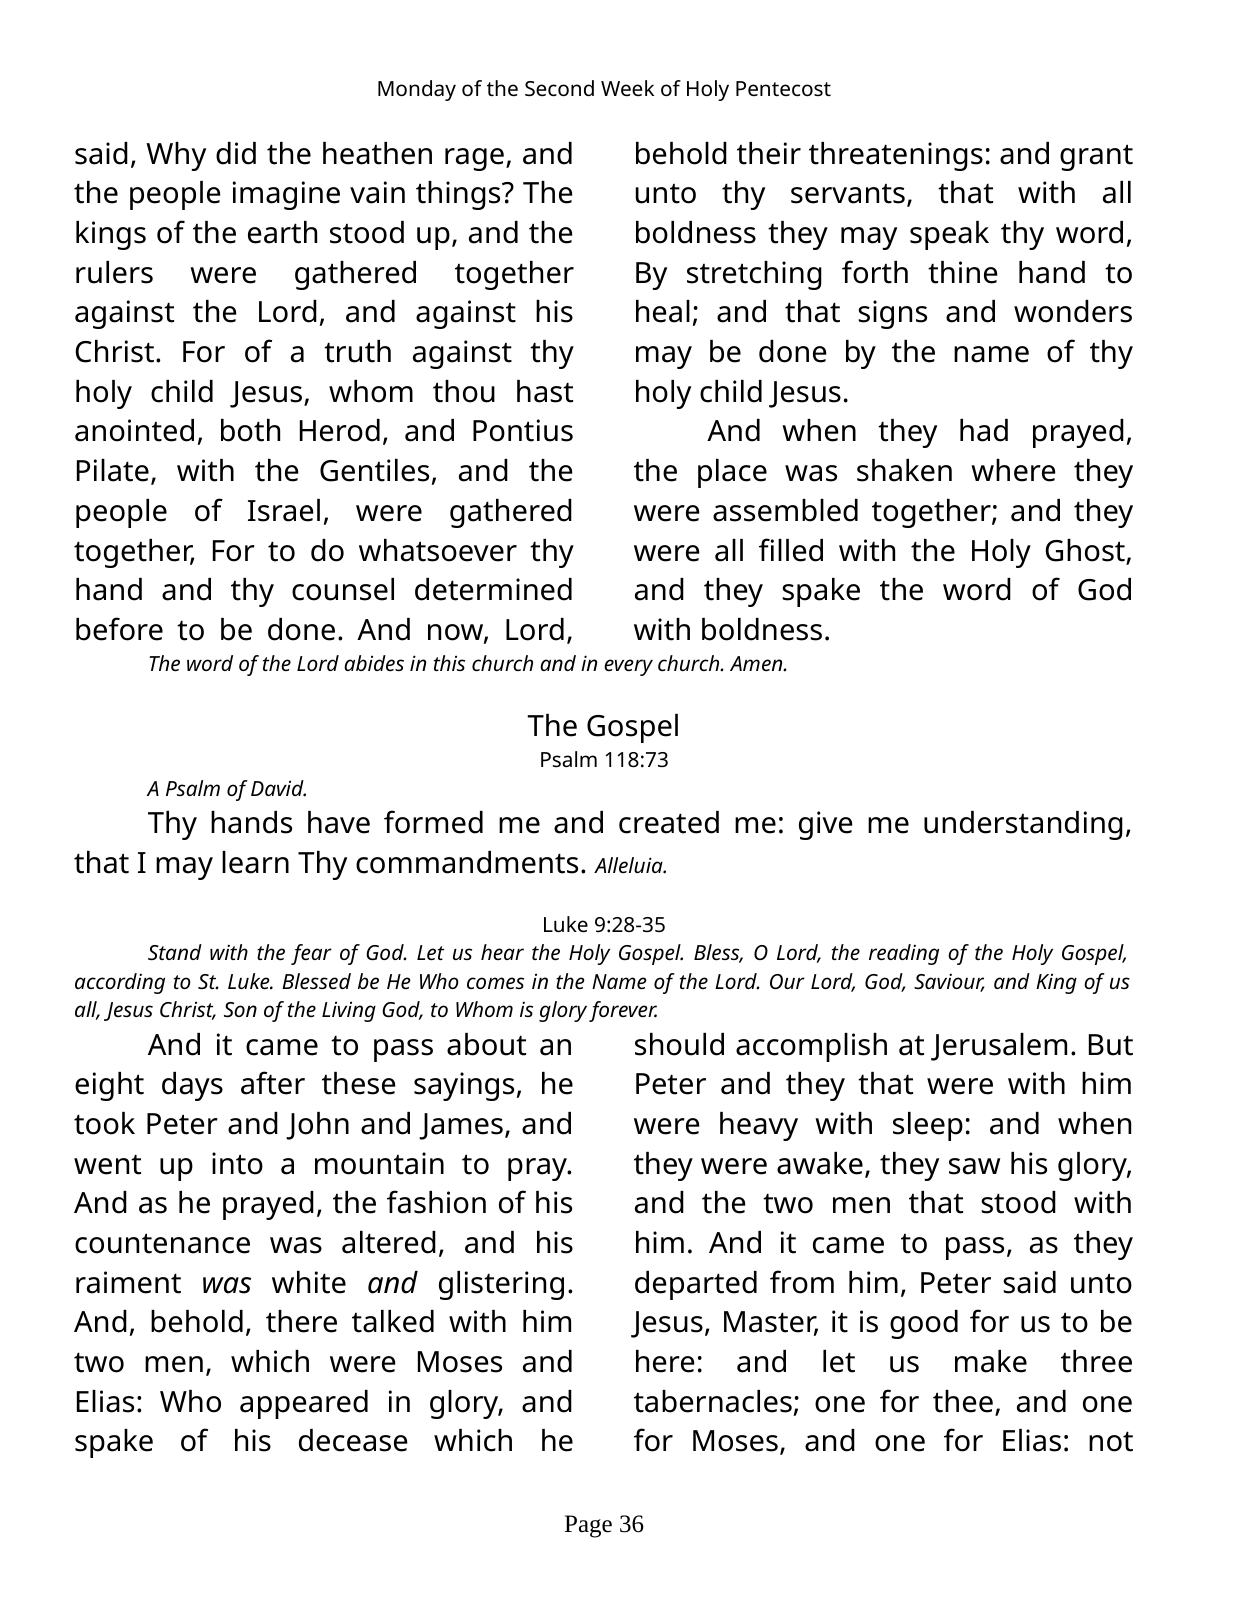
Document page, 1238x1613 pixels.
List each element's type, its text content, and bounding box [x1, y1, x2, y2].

text should accomplish at Jerusalem. But Peter and they that were with him were heavy with sleep: and when they were awake, they saw his glory, and the two men that stood with him. And it came to pass, as they departed from him, Peter said unto Jesus, Master, it is good for us to be here: and let us make three tabernacles; one for thee, and one for Moses, and one for Elias: not [633, 1024, 1134, 1460]
text Psalm 118:73 [74, 745, 1134, 774]
text said, Why did the heathen rage, and the people imagine vain things? The kings of the earth stood up, and the rulers were gathered together against the Lord, and against his Christ. For of a truth against thy holy child Jesus, whom thou hast anointed, both Herod, and Pontius Pilate, with the Gentiles, and the people of Israel, were gathered together, For to do whatsoever thy hand and thy counsel determined before to be done. And now, Lord, [74, 133, 574, 649]
text And when they had prayed, the place was shaken where they were assembled together; and they were all filled with the Holy Ghost, and they spake the word of God with boldness. [633, 411, 1134, 649]
text And it came to pass about an eight days after these sayings, he took Peter and John and James, and went up into a mountain to pray. And as he prayed, the fashion of his countenance was altered, and his raiment was white and glistering. And, behold, there talked with him two men, which were Moses and Elias: Who appeared in glory, and spake of his decease which he [74, 1024, 574, 1460]
text Thy hands have formed me and created me: give me understanding, that I may learn Thy commandments. Alleluia. [74, 802, 1134, 882]
text Monday of the Second Week of Holy Pentecost [72, 74, 1135, 102]
text The Gospel [74, 706, 1134, 745]
text Stand with the fear of God. Let us hear the Holy Gospel. Bless, O Lord, the reading of the Holy Gospel, according to St. Luke. Blessed be He Who comes in the Name of the Lord. Our Lord, God, Saviour, and King of us all, Jesus Christ, Son of the Living God, to Whom is glory forever. [74, 938, 1134, 1024]
text The word of the Lord abides in this church and in every church. Amen. [74, 649, 1134, 677]
text Luke 9:28-35 [74, 910, 1134, 938]
text A Psalm of David. [74, 774, 1134, 802]
text behold their threatenings: and grant unto thy servants, that with all boldness they may speak thy word, By stretching forth thine hand to heal; and that signs and wonders may be done by the name of thy holy child Jesus. [633, 133, 1134, 411]
